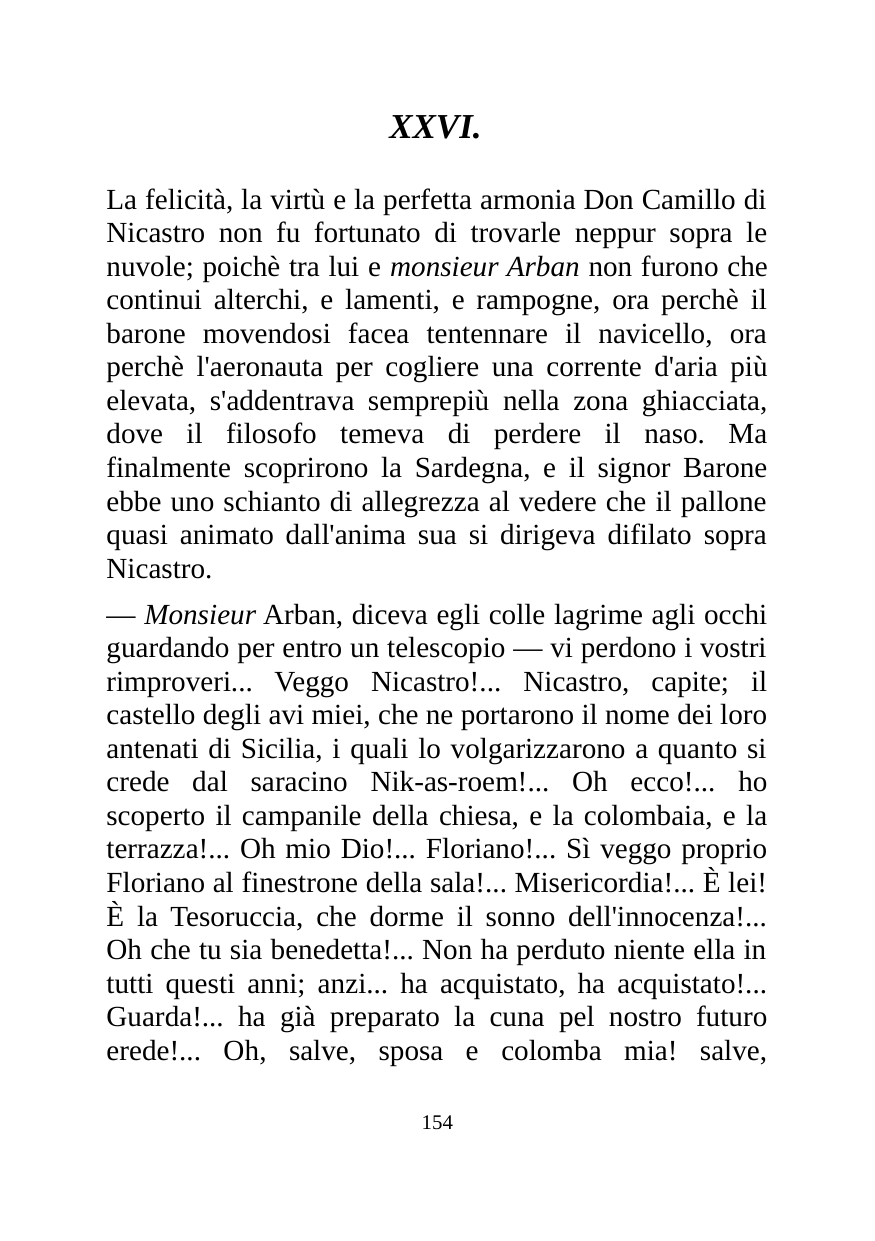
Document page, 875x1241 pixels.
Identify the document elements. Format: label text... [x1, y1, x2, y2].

text La felicità, la virtù e la perfetta armonia Don Camillo di Nicastro non fu fortunato di trovarle neppur sopra le nuvole; poichè tra lui e monsieur Arban non furono che continui alterchi, e lamenti, e rampogne, ora perchè il barone movendosi facea tentennare il navicello, ora perchè l'aeronauta per cogliere una corrente d'aria più elevata, s'addentrava semprepiù nella zona ghiacciata, dove il filosofo temeva di perdere il naso. Ma finalmente scoprirono la Sardegna, e il signor Barone ebbe uno schianto di allegrezza al vedere che il pallone quasi animato dall'anima sua si dirigeva difilato sopra Nicastro. [106, 182, 768, 584]
subtitle XXVI. [106, 106, 768, 146]
text — Monsieur Arban, diceva egli colle lagrime agli occhi guardando per entro un telescopio — vi perdono i vostri rimproveri... Veggo Nicastro!... Nicastro, capite; il castello degli avi miei, che ne portarono il nome dei loro antenati di Sicilia, i quali lo volgarizzarono a quanto si crede dal saracino Nik-as-roem!... Oh ecco!... ho scoperto il campanile della chiesa, e la colombaia, e la terrazza!... Oh mio Dio!... Floriano!... Sì veggo proprio Floriano al finestrone della sala!... Misericordia!... È lei! È la Tesoruccia, che dorme il sonno dell'innocenza!... Oh che tu sia benedetta!... Non ha perduto niente ella in tutti questi anni; anzi... ha acquistato, ha acquistato!... Guarda!... ha già preparato la cuna pel nostro futuro erede!... Oh, salve, sposa e colomba mia! salve, [106, 597, 768, 1066]
